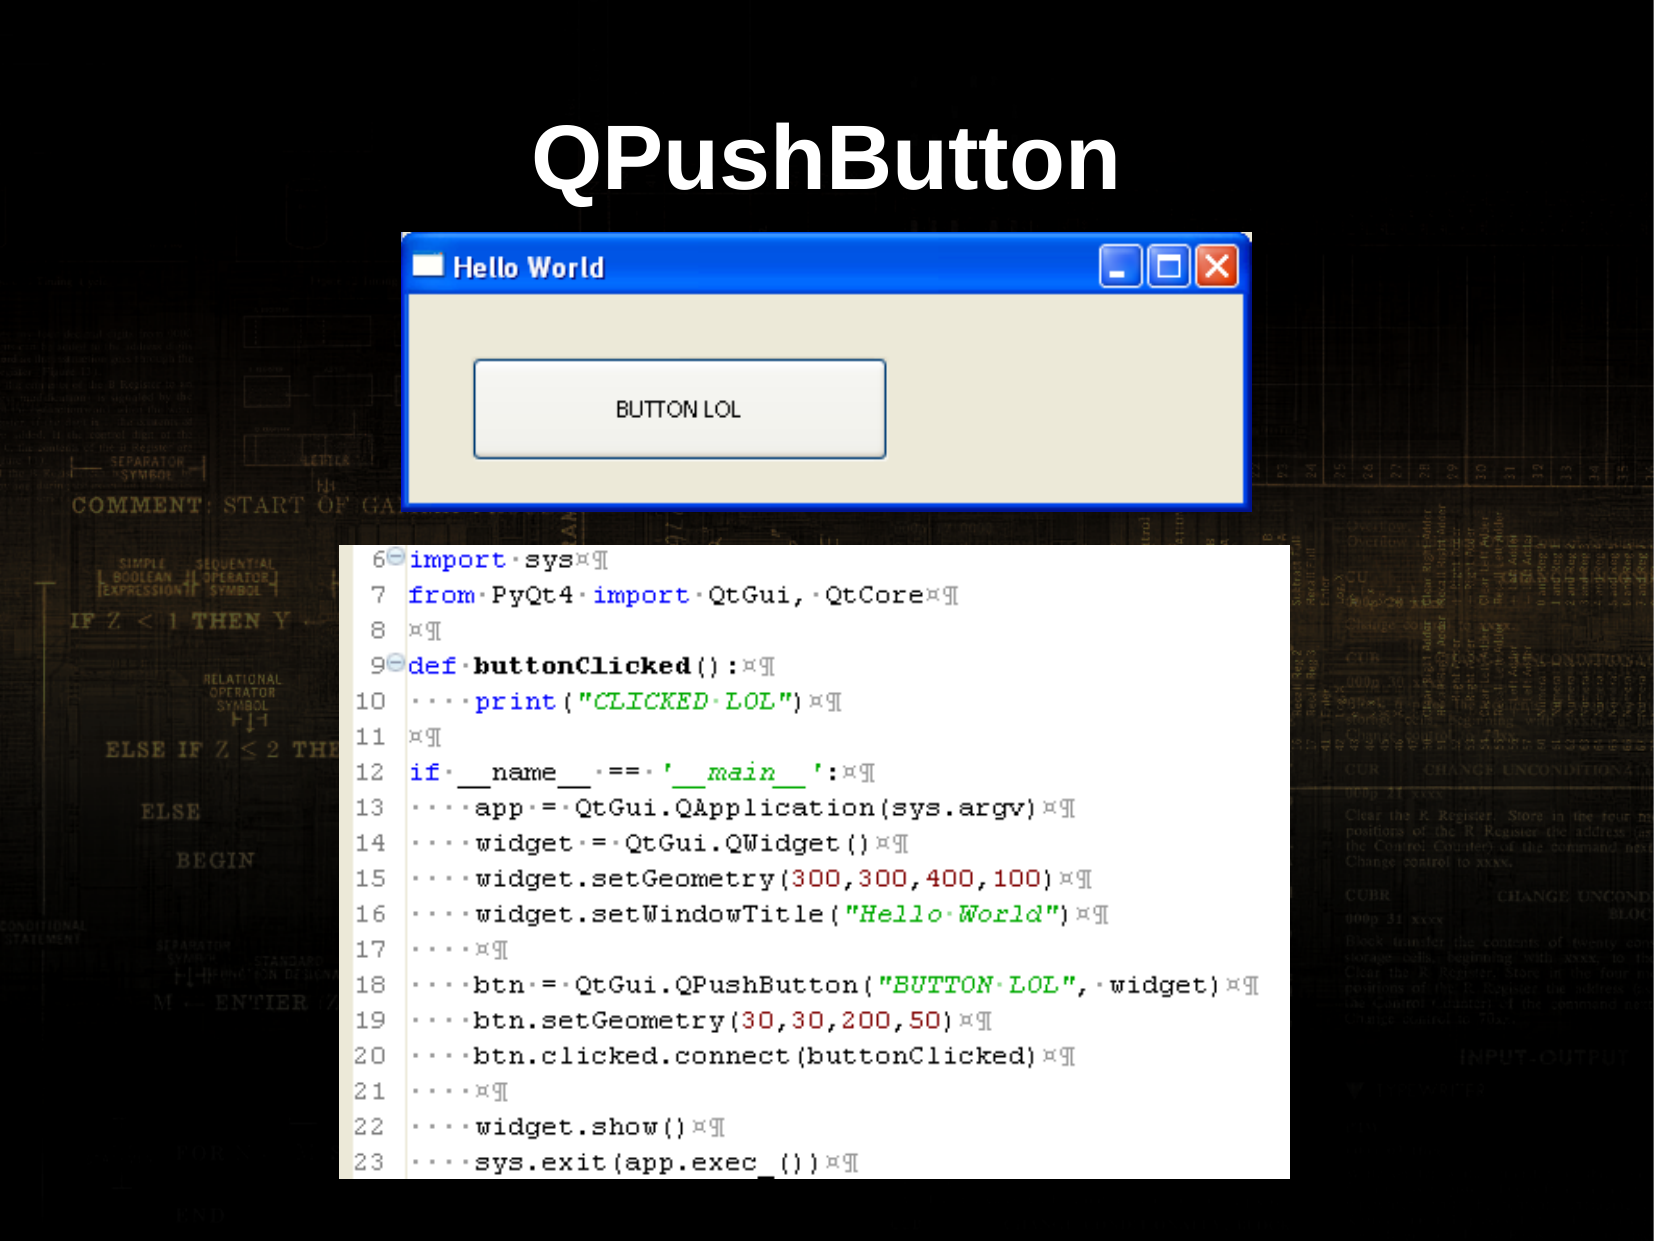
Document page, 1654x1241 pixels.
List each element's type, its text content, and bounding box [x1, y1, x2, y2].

picture [339, 545, 1290, 1179]
title QPushButton [82, 49, 1571, 257]
picture [401, 232, 1252, 512]
